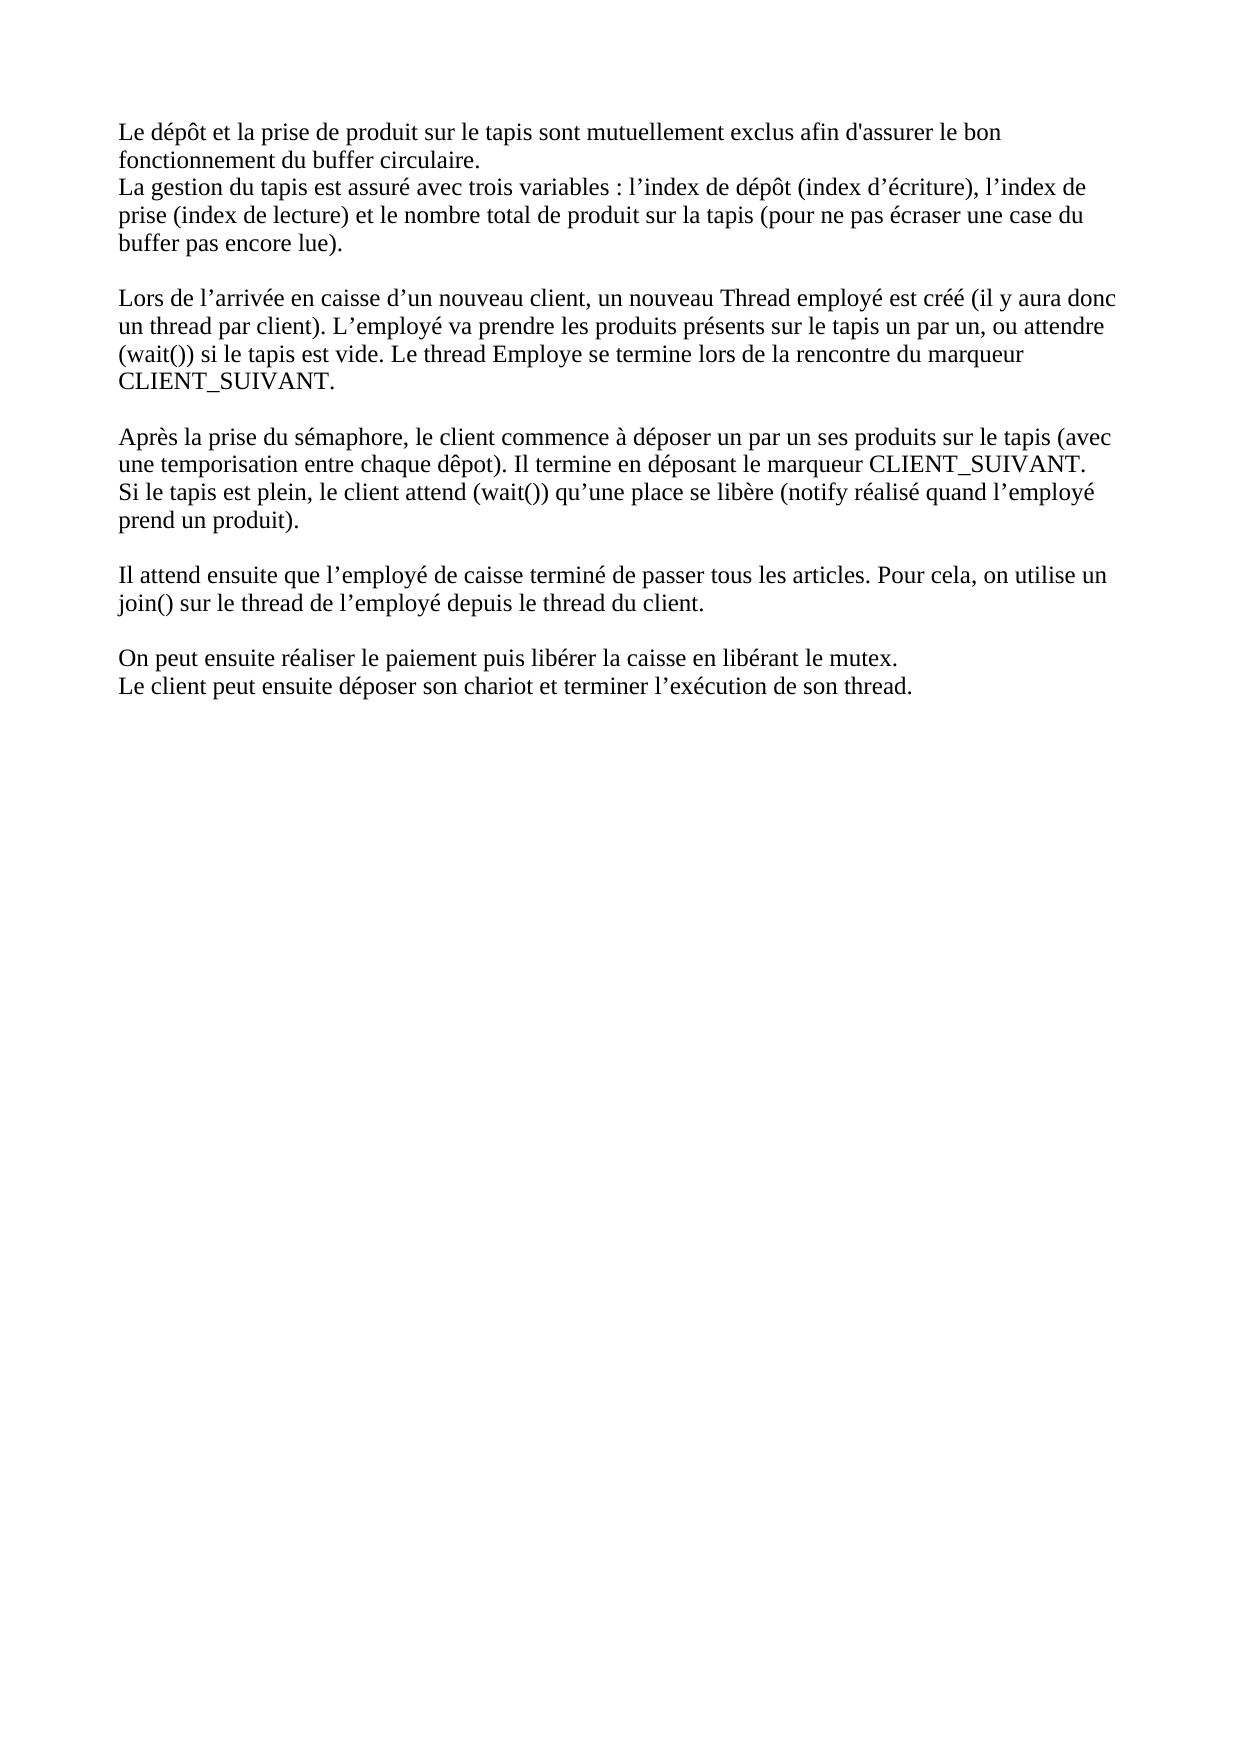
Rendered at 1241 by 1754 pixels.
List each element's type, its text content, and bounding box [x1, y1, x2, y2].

text On peut ensuite réaliser le paiement puis libérer la caisse en libérant le mutex. [118, 644, 1122, 672]
text Après la prise du sémaphore, le client commence à déposer un par un ses produits sur le tapis (avec une temporisation entre chaque dêpot). Il termine en déposant le marqueur CLIENT_SUIVANT. [118, 423, 1122, 478]
text Lors de l’arrivée en caisse d’un nouveau client, un nouveau Thread employé est créé (il y aura donc un thread par client). L’employé va prendre les produits présents sur le tapis un par un, ou attendre (wait()) si le tapis est vide. Le thread Employe se termine lors de la rencontre du marqueur CLIENT_SUIVANT. [118, 284, 1122, 395]
text Le dépôt et la prise de produit sur le tapis sont mutuellement exclus afin d'assurer le bon fonctionnement du buffer circulaire. [118, 118, 1122, 173]
text Il attend ensuite que l’employé de caisse terminé de passer tous les articles. Pour cela, on utilise un join() sur le thread de l’employé depuis le thread du client. [118, 561, 1122, 617]
text Le client peut ensuite déposer son chariot et terminer l’exécution de son thread. [118, 672, 1122, 700]
text La gestion du tapis est assuré avec trois variables : l’index de dépôt (index d’écriture), l’index de prise (index de lecture) et le nombre total de produit sur la tapis (pour ne pas écraser une case du buffer pas encore lue). [118, 173, 1122, 257]
text Si le tapis est plein, le client attend (wait()) qu’une place se libère (notify réalisé quand l’employé prend un produit). [118, 478, 1122, 534]
